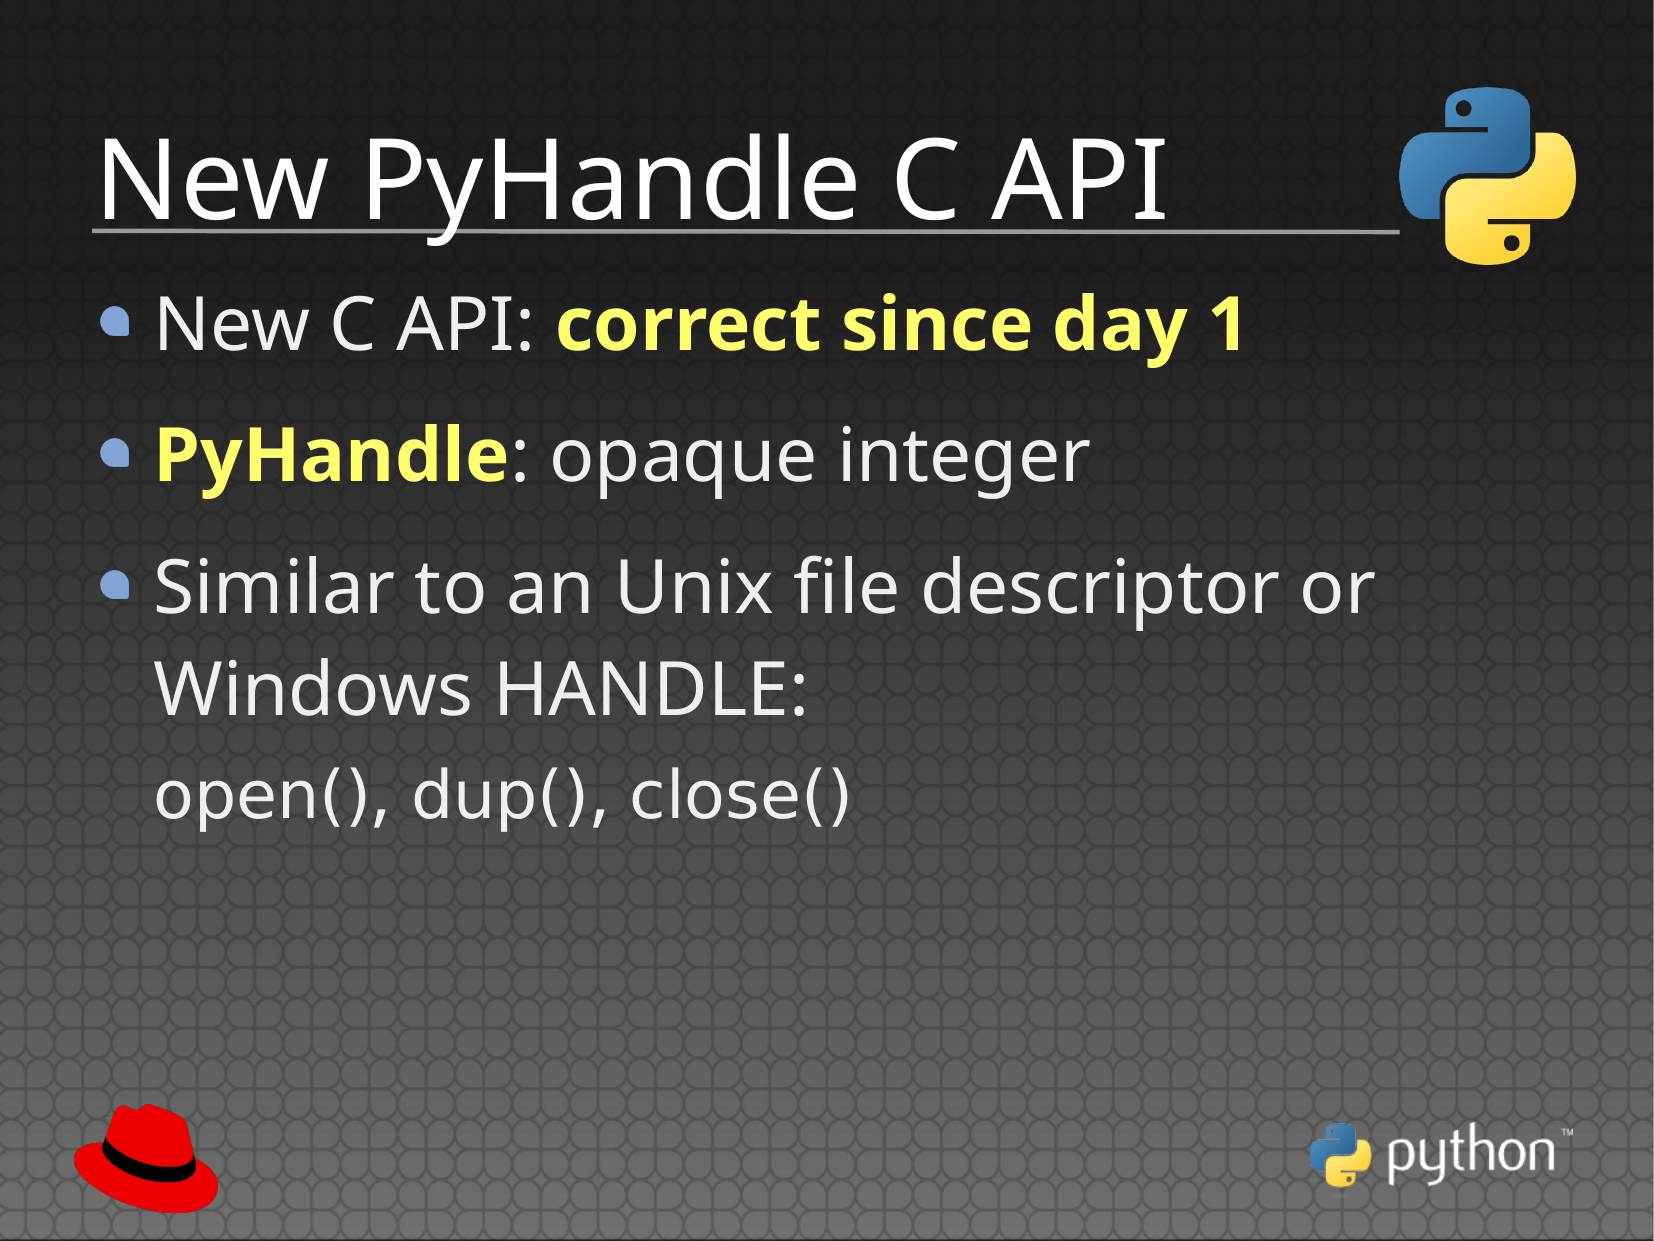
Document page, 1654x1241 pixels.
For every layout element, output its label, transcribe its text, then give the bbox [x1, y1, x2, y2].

list New C API: correct since day 1 PyHandle: opaque integer Similar to an Unix file descriptor or Windows HANDLE: open(), dup(), close() [82, 269, 1540, 1118]
title New PyHandle C API [94, 100, 1426, 251]
picture [0, 0, 1654, 1241]
